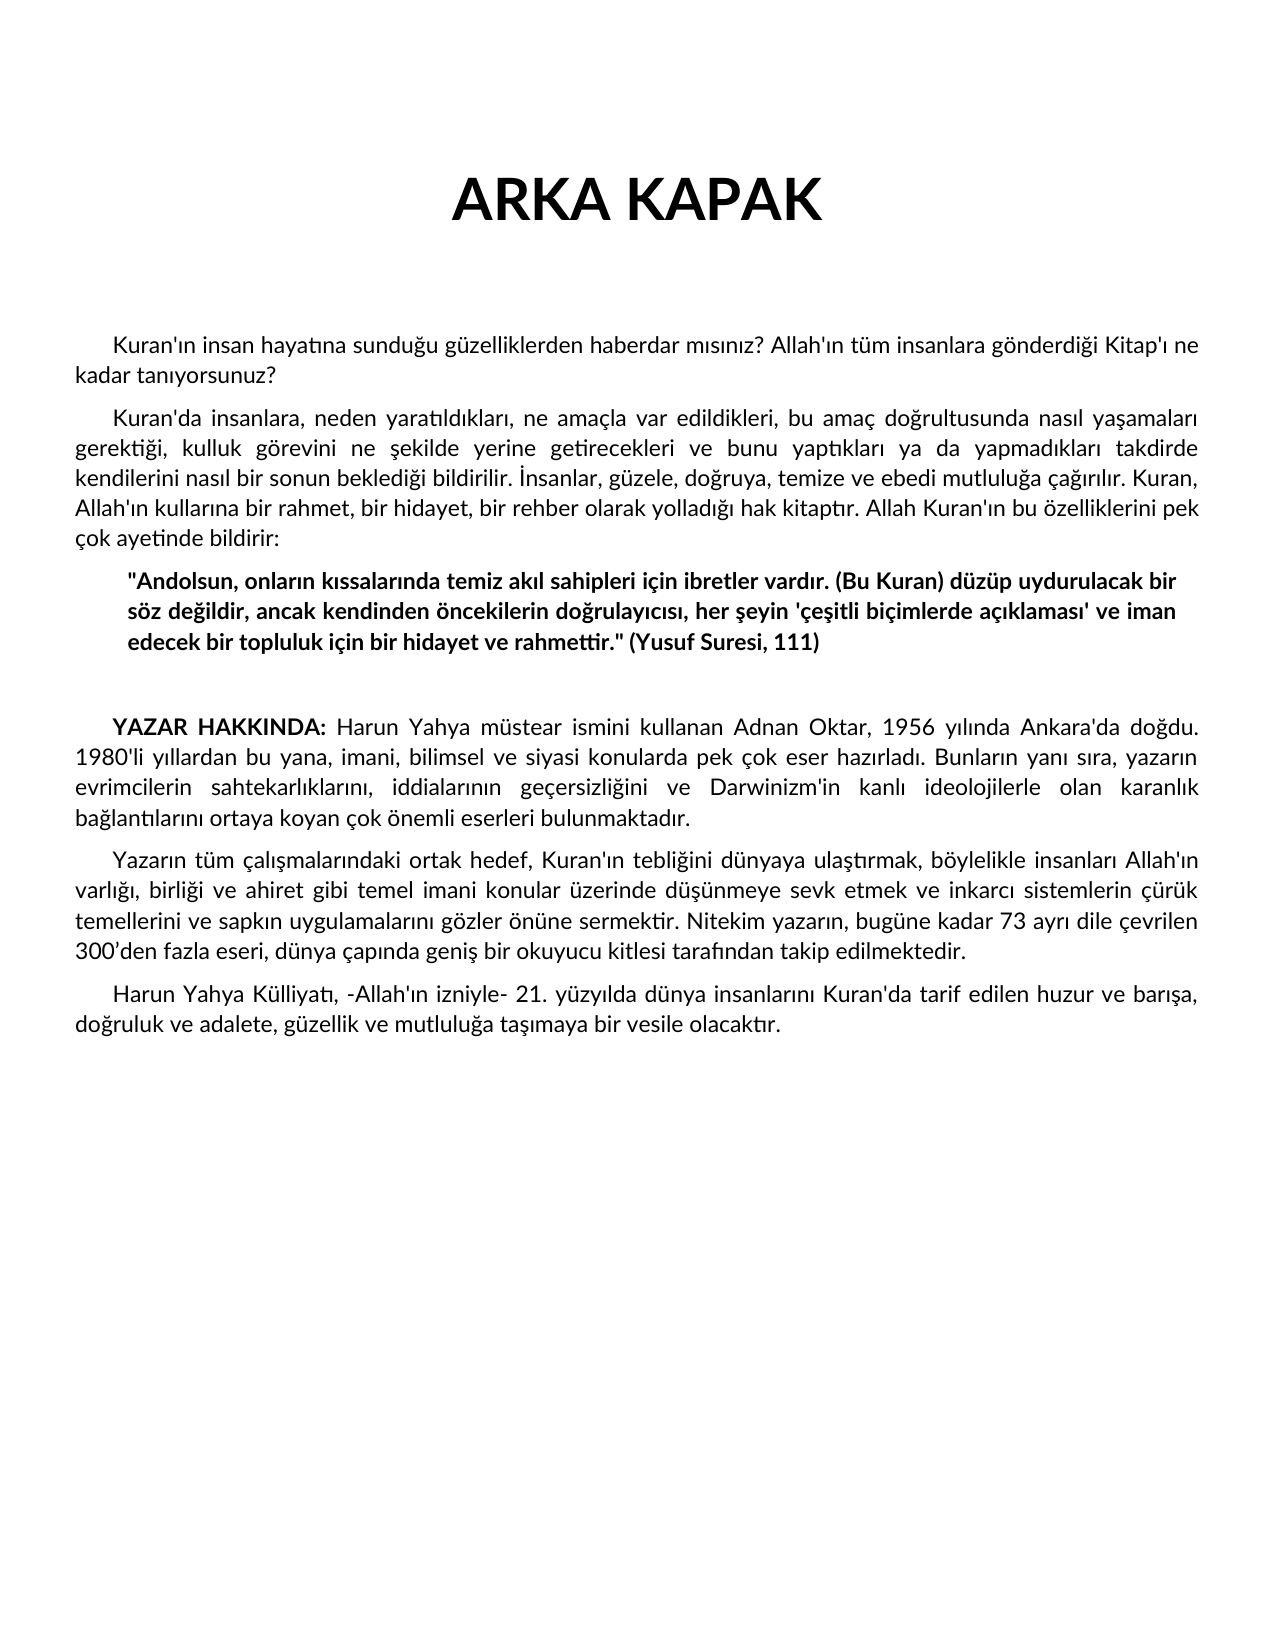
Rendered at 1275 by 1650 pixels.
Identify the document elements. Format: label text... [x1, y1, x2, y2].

subtitle ARKA KAPAK [75, 162, 1200, 232]
text Kuran'da insanlara, neden yaratıldıkları, ne amaçla var edildikleri, bu amaç doğrultusunda nasıl yaşamaları gerektiği, kulluk görevini ne şekilde yerine getirecekleri ve bunu yaptıkları ya da yapmadıkları takdirde kendilerini nasıl bir sonun beklediği bildirilir. İnsanlar, güzele, doğruya, temize ve ebedi mutluluğa çağırılır. Kuran, Allah'ın kullarına bir rahmet, bir hidayet, bir rehber olarak yolladığı hak kitaptır. Allah Kuran'ın bu özelliklerini pek çok ayetinde bildirir: [75, 403, 1200, 552]
text "Andolsun, onların kıssalarında temiz akıl sahipleri için ibretler vardır. (Bu Kuran) düzüp uydurulacak bir söz değildir, ancak kendinden öncekilerin doğrulayıcısı, her şeyin 'çeşitli biçimlerde açıklaması' ve iman edecek bir topluluk için bir hidayet ve rahmettir." (Yusuf Suresi, 111) [127, 567, 1177, 655]
text Yazarın tüm çalışmalarındaki ortak hedef, Kuran'ın tebliğini dünyaya ulaştırmak, böylelikle insanları Allah'ın varlığı, birliği ve ahiret gibi temel imani konular üzerinde düşünmeye sevk etmek ve inkarcı sistemlerin çürük temellerini ve sapkın uygulamalarını gözler önüne sermektir. Nitekim yazarın, bugüne kadar 73 ayrı dile çevrilen 300’den fazla eseri, dünya çapında geniş bir okuyucu kitlesi tarafından takip edilmektedir. [75, 846, 1200, 964]
text Harun Yahya Külliyatı, -Allah'ın izniyle- 21. yüzyılda dünya insanlarını Kuran'da tarif edilen huzur ve barışa, doğruluk ve adalete, güzellik ve mutluluğa taşımaya bir vesile olacaktır. [75, 979, 1200, 1037]
text YAZAR HAKKINDA: Harun Yahya müstear ismini kullanan Adnan Oktar, 1956 yılında Ankara'da doğdu. 1980'li yıllardan bu yana, imani, bilimsel ve siyasi konularda pek çok eser hazırladı. Bunların yanı sıra, yazarın evrimcilerin sahtekarlıklarını, iddialarının geçersizliğini ve Darwinizm'in kanlı ideolojilerle olan karanlık bağlantılarını ortaya koyan çok önemli eserleri bulunmaktadır. [75, 713, 1200, 831]
text Kuran'ın insan hayatına sunduğu güzelliklerden haberdar mısınız? Allah'ın tüm insanlara gönderdiği Kitap'ı ne kadar tanıyorsunuz? [75, 330, 1200, 388]
